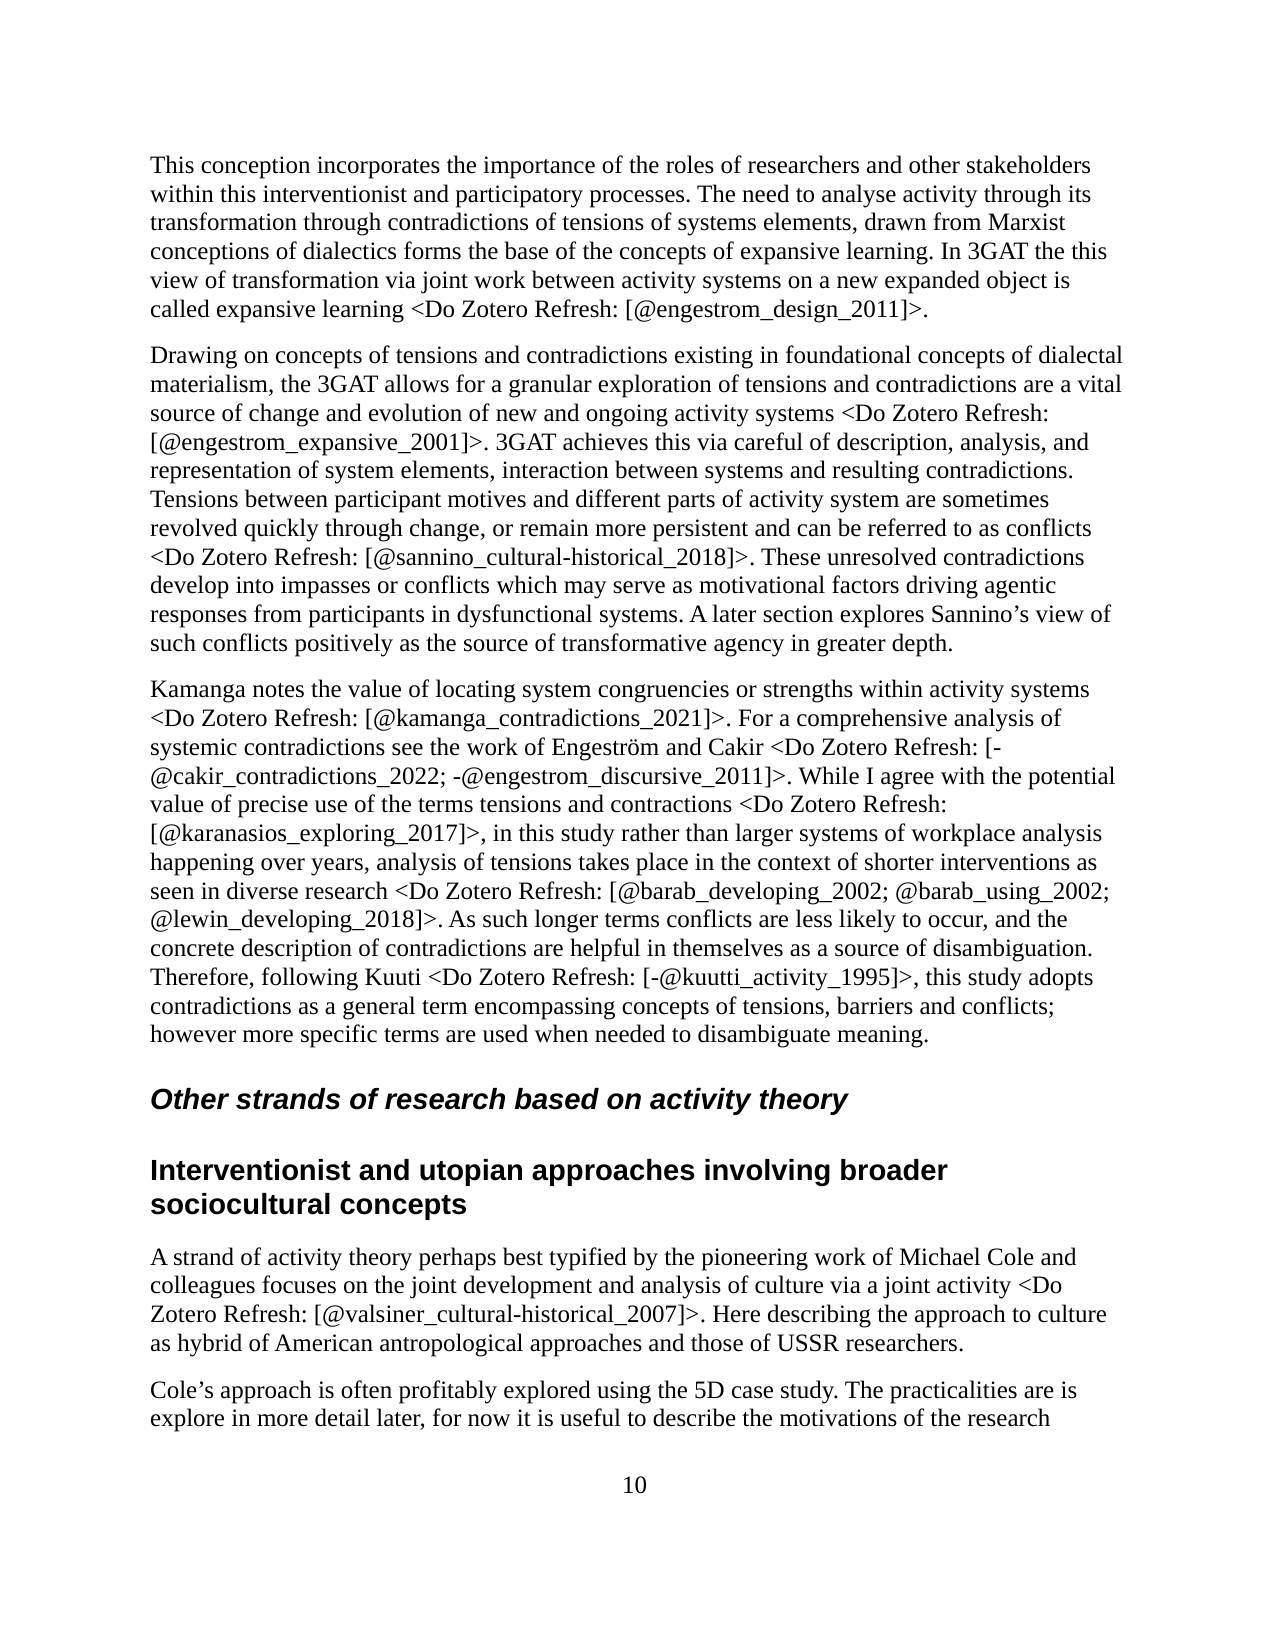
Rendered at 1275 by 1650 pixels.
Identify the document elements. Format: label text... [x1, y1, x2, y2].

text A strand of activity theory perhaps best typified by the pioneering work of Michael Cole and colleagues focuses on the joint development and analysis of culture via a joint activity <Do Zotero Refresh: [@valsiner_cultural-historical_2007]>. Here describing the approach to culture as hybrid of American antropological approaches and those of USSR researchers. [150, 1242, 1125, 1357]
text Drawing on concepts of tensions and contradictions existing in foundational concepts of dialectal materialism, the 3GAT allows for a granular exploration of tensions and contradictions are a vital source of change and evolution of new and ongoing activity systems <Do Zotero Refresh: [@engestrom_expansive_2001]>. 3GAT achieves this via careful of description, analysis, and representation of system elements, interaction between systems and resulting contradictions. Tensions between participant motives and different parts of activity system are sometimes revolved quickly through change, or remain more persistent and can be referred to as conflicts <Do Zotero Refresh: [@sannino_cultural-historical_2018]>. These unresolved contradictions develop into impasses or conflicts which may serve as motivational factors driving agentic responses from participants in dysfunctional systems. A later section explores Sannino’s view of such conflicts positively as the source of transformative agency in greater depth. [150, 340, 1125, 657]
text This conception incorporates the importance of the roles of researchers and other stakeholders within this interventionist and participatory processes. The need to analyse activity through its transformation through contradictions of tensions of systems elements, drawn from Marxist conceptions of dialectics forms the base of the concepts of expansive learning. In 3GAT the this view of transformation via joint work between activity systems on a new expanded object is called expansive learning <Do Zotero Refresh: [@engestrom_design_2011]>. [150, 150, 1125, 322]
subtitle Interventionist and utopian approaches involving broader sociocultural concepts [150, 1153, 1125, 1220]
subtitle Other strands of research based on activity theory [150, 1082, 1125, 1116]
text Kamanga notes the value of locating system congruencies or strengths within activity systems <Do Zotero Refresh: [@kamanga_contradictions_2021]>. For a comprehensive analysis of systemic contradictions see the work of Engeström and Cakir <Do Zotero Refresh: [-@cakir_contradictions_2022; -@engestrom_discursive_2011]>. While I agree with the potential value of precise use of the terms tensions and contractions <Do Zotero Refresh: [@karanasios_exploring_2017]>, in this study rather than larger systems of workplace analysis happening over years, analysis of tensions takes place in the context of shorter interventions as seen in diverse research <Do Zotero Refresh: [@barab_developing_2002; @barab_using_2002; @lewin_developing_2018]>. As such longer terms conflicts are less likely to occur, and the concrete description of contradictions are helpful in themselves as a source of disambiguation. Therefore, following Kuuti <Do Zotero Refresh: [-@kuutti_activity_1995]>, this study adopts contradictions as a general term encompassing concepts of tensions, barriers and conflicts; however more specific terms are used when needed to disambiguate meaning. [150, 674, 1125, 1048]
text Cole’s approach is often profitably explored using the 5D case study. The practicalities are is explore in more detail later, for now it is useful to describe the motivations of the research [150, 1375, 1125, 1432]
